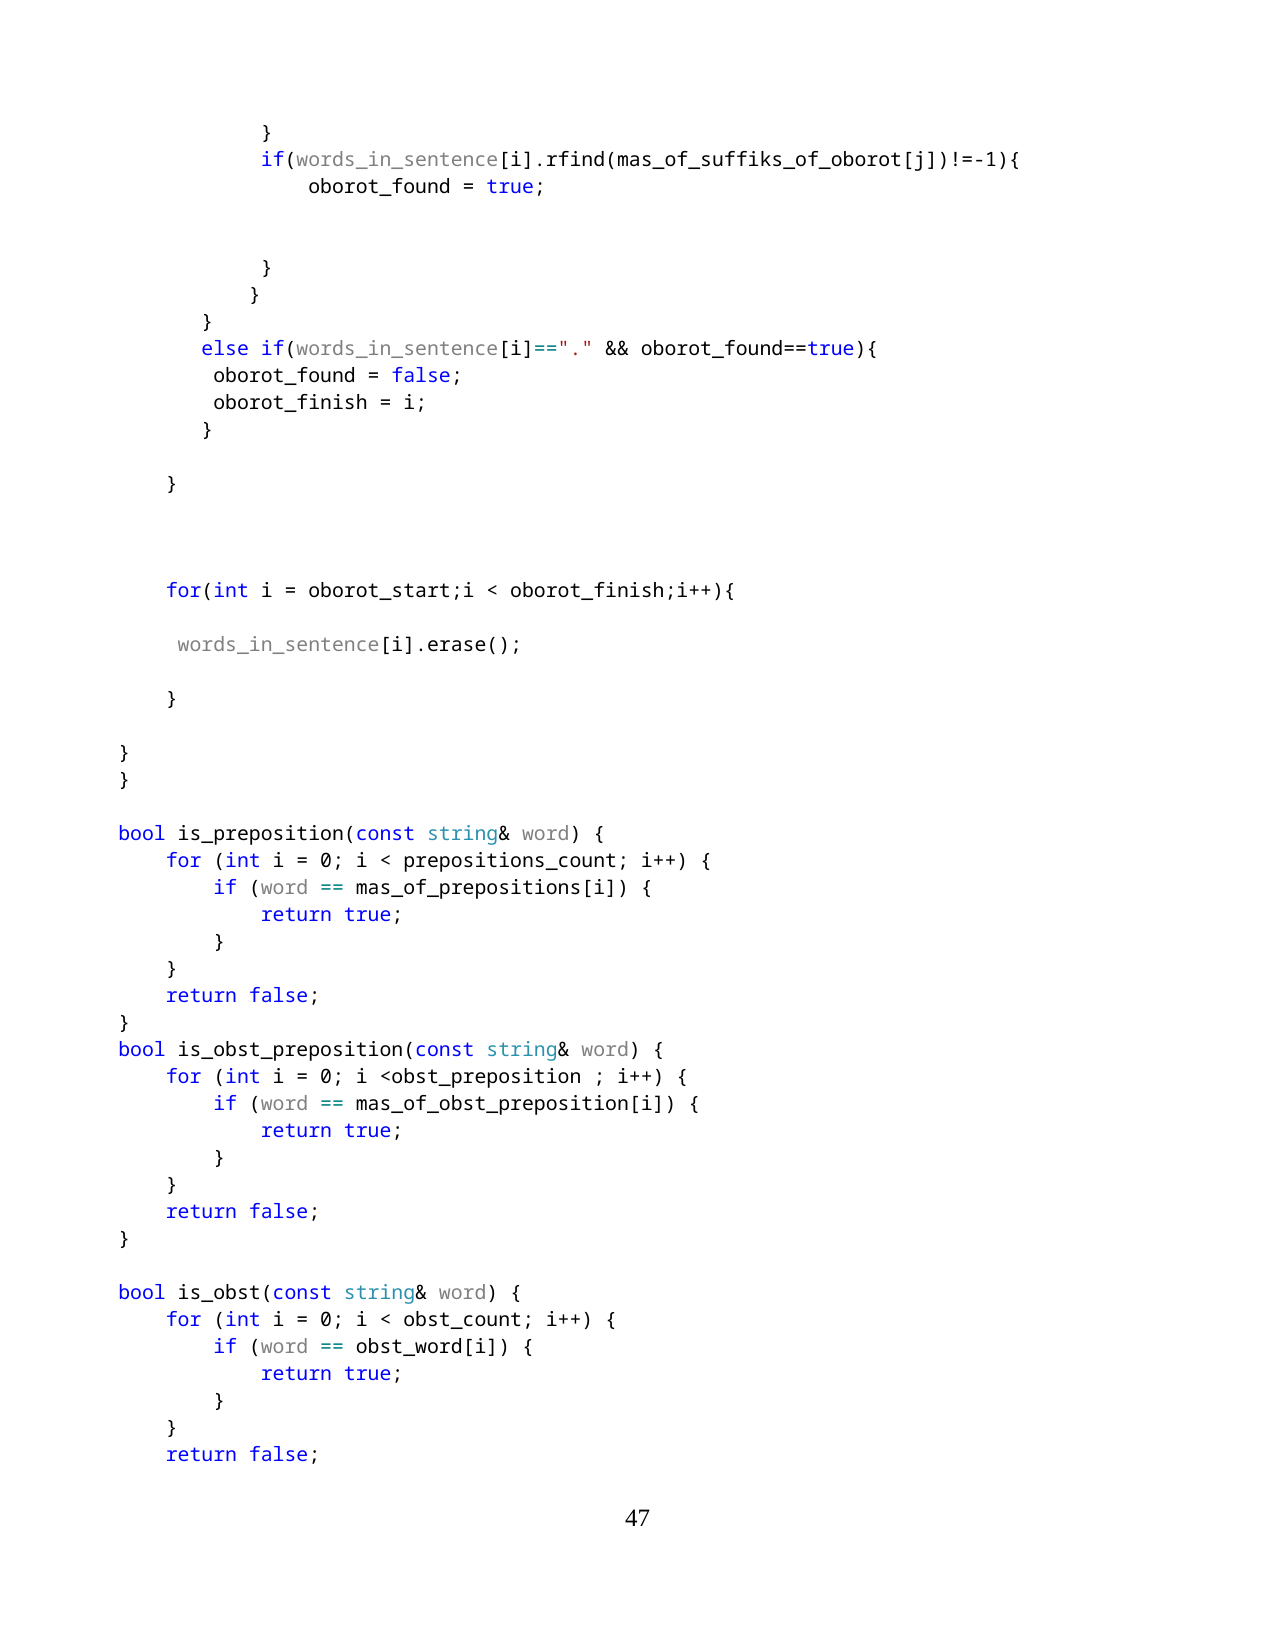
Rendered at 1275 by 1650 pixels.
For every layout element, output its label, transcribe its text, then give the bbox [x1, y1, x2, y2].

text } [118, 307, 1157, 334]
text if (word == mas_of_prepositions[i]) { [118, 873, 1157, 901]
text } [118, 415, 1157, 442]
text bool is_obst(const string& word) { [118, 1278, 1157, 1305]
text for (int i = 0; i < prepositions_count; i++) { [118, 847, 1157, 873]
text } [118, 739, 1157, 766]
text if (word == obst_word[i]) { [118, 1332, 1157, 1359]
text if(words_in_sentence[i].rfind(mas_of_suffiks_of_oborot[j])!=-1){ [118, 145, 1157, 172]
text return true; [118, 1359, 1157, 1386]
text } [118, 469, 1157, 496]
text } [118, 685, 1157, 712]
text return true; [118, 1116, 1157, 1143]
text return false; [118, 981, 1157, 1008]
text } [118, 1143, 1157, 1170]
text } [118, 1386, 1157, 1413]
text } [118, 118, 1157, 145]
text oborot_found = false; [118, 361, 1157, 388]
text for(int i = oborot_start;i < oborot_finish;i++){ [118, 577, 1157, 604]
text return true; [118, 901, 1157, 927]
text oborot_found = true; [118, 172, 1157, 199]
text for (int i = 0; i <obst_preposition ; i++) { [118, 1062, 1157, 1089]
text } [118, 1413, 1157, 1440]
text bool is_preposition(const string& word) { [118, 819, 1157, 847]
text for (int i = 0; i < obst_count; i++) { [118, 1305, 1157, 1332]
text } [118, 766, 1157, 793]
text if (word == mas_of_obst_preposition[i]) { [118, 1089, 1157, 1116]
text else if(words_in_sentence[i]=="." && oborot_found==true){ [118, 334, 1157, 361]
text } [118, 927, 1157, 954]
text bool is_obst_preposition(const string& word) { [118, 1035, 1157, 1062]
text } [118, 954, 1157, 981]
text words_in_sentence[i].erase(); [118, 631, 1157, 658]
text return false; [118, 1197, 1157, 1224]
text } [118, 280, 1157, 307]
text } [118, 1008, 1157, 1035]
text oborot_finish = i; [118, 388, 1157, 415]
text } [118, 1170, 1157, 1197]
text return false; [118, 1440, 1157, 1467]
text } [118, 253, 1157, 280]
text } [118, 1224, 1157, 1251]
